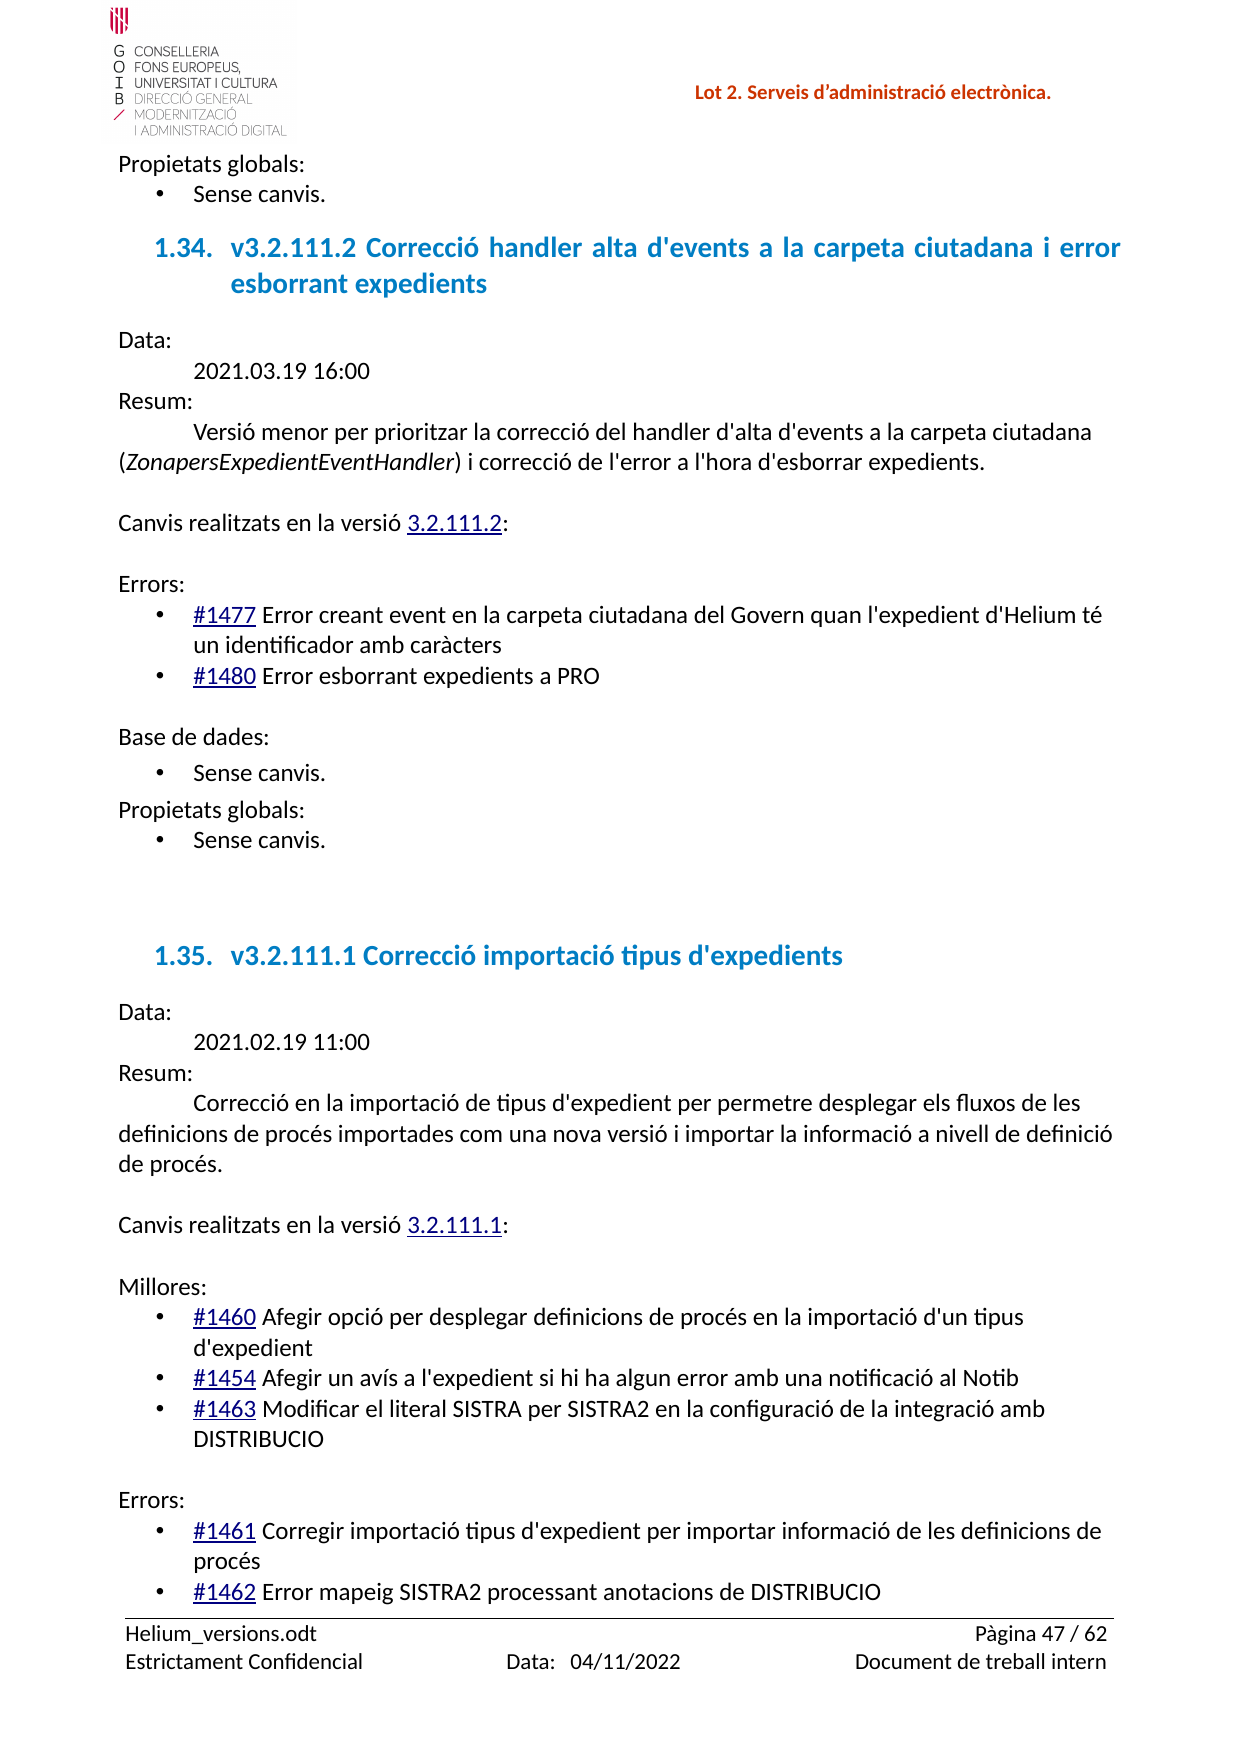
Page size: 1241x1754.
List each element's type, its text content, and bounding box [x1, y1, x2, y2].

list #1460 Afegir opció per desplegar definicions de procés en la importació d'un tipus d'expedient [156, 1301, 1122, 1362]
text Base de dades: [118, 721, 1122, 752]
list #1454 Afegir un avís a l'expedient si hi ha algun error amb una notificació al Notib [156, 1362, 1122, 1393]
text Canvis realitzats en la versió 3.2.111.1: [118, 1209, 1122, 1240]
text Data: [118, 996, 1122, 1026]
list Sense canvis. [156, 824, 1122, 855]
text 2021.03.19 16:00 [118, 355, 1122, 385]
text Propietats globals: [118, 148, 1122, 178]
text Resum: [118, 385, 1122, 416]
list #1463 Modificar el literal SISTRA per SISTRA2 en la configuració de la integració amb DISTRIBUCIO [156, 1393, 1122, 1454]
list Sense canvis. [156, 757, 1122, 788]
text Versió menor per prioritzar la correcció del handler d'alta d'events a la carpeta ciutadana (ZonapersExpedientEventHandler) i correcció de l'error a l'hora d'esborrar expedients. [118, 416, 1122, 477]
list #1480 Error esborrant expedients a PRO [156, 660, 1122, 691]
text Correcció en la importació de tipus d'expedient per permetre desplegar els fluxos de les definicions de procés importades com una nova versió i importar la informació a nivell de definició de procés. [118, 1087, 1122, 1179]
text Canvis realitzats en la versió 3.2.111.2: [118, 507, 1122, 538]
text Data: [118, 324, 1122, 355]
text Propietats globals: [118, 794, 1122, 824]
picture [100, 0, 297, 144]
text Errors: [118, 1484, 1122, 1515]
subtitle v3.2.111.1 Correcció importació tipus d'expedients [153, 937, 1122, 972]
subtitle v3.2.111.2 Correcció handler alta d'events a la carpeta ciutadana i error esborrant expedients [153, 229, 1122, 301]
text Millores: [118, 1271, 1122, 1301]
list #1477 Error creant event en la carpeta ciutadana del Govern quan l'expedient d'Helium té un identificador amb caràcters [156, 599, 1122, 660]
list Sense canvis. [156, 178, 1122, 209]
text Errors: [118, 568, 1122, 599]
list #1462 Error mapeig SISTRA2 processant anotacions de DISTRIBUCIO [156, 1576, 1122, 1606]
list #1461 Corregir importació tipus d'expedient per importar informació de les definicions de procés [156, 1515, 1122, 1576]
text 2021.02.19 11:00 [118, 1026, 1122, 1057]
text Resum: [118, 1057, 1122, 1087]
